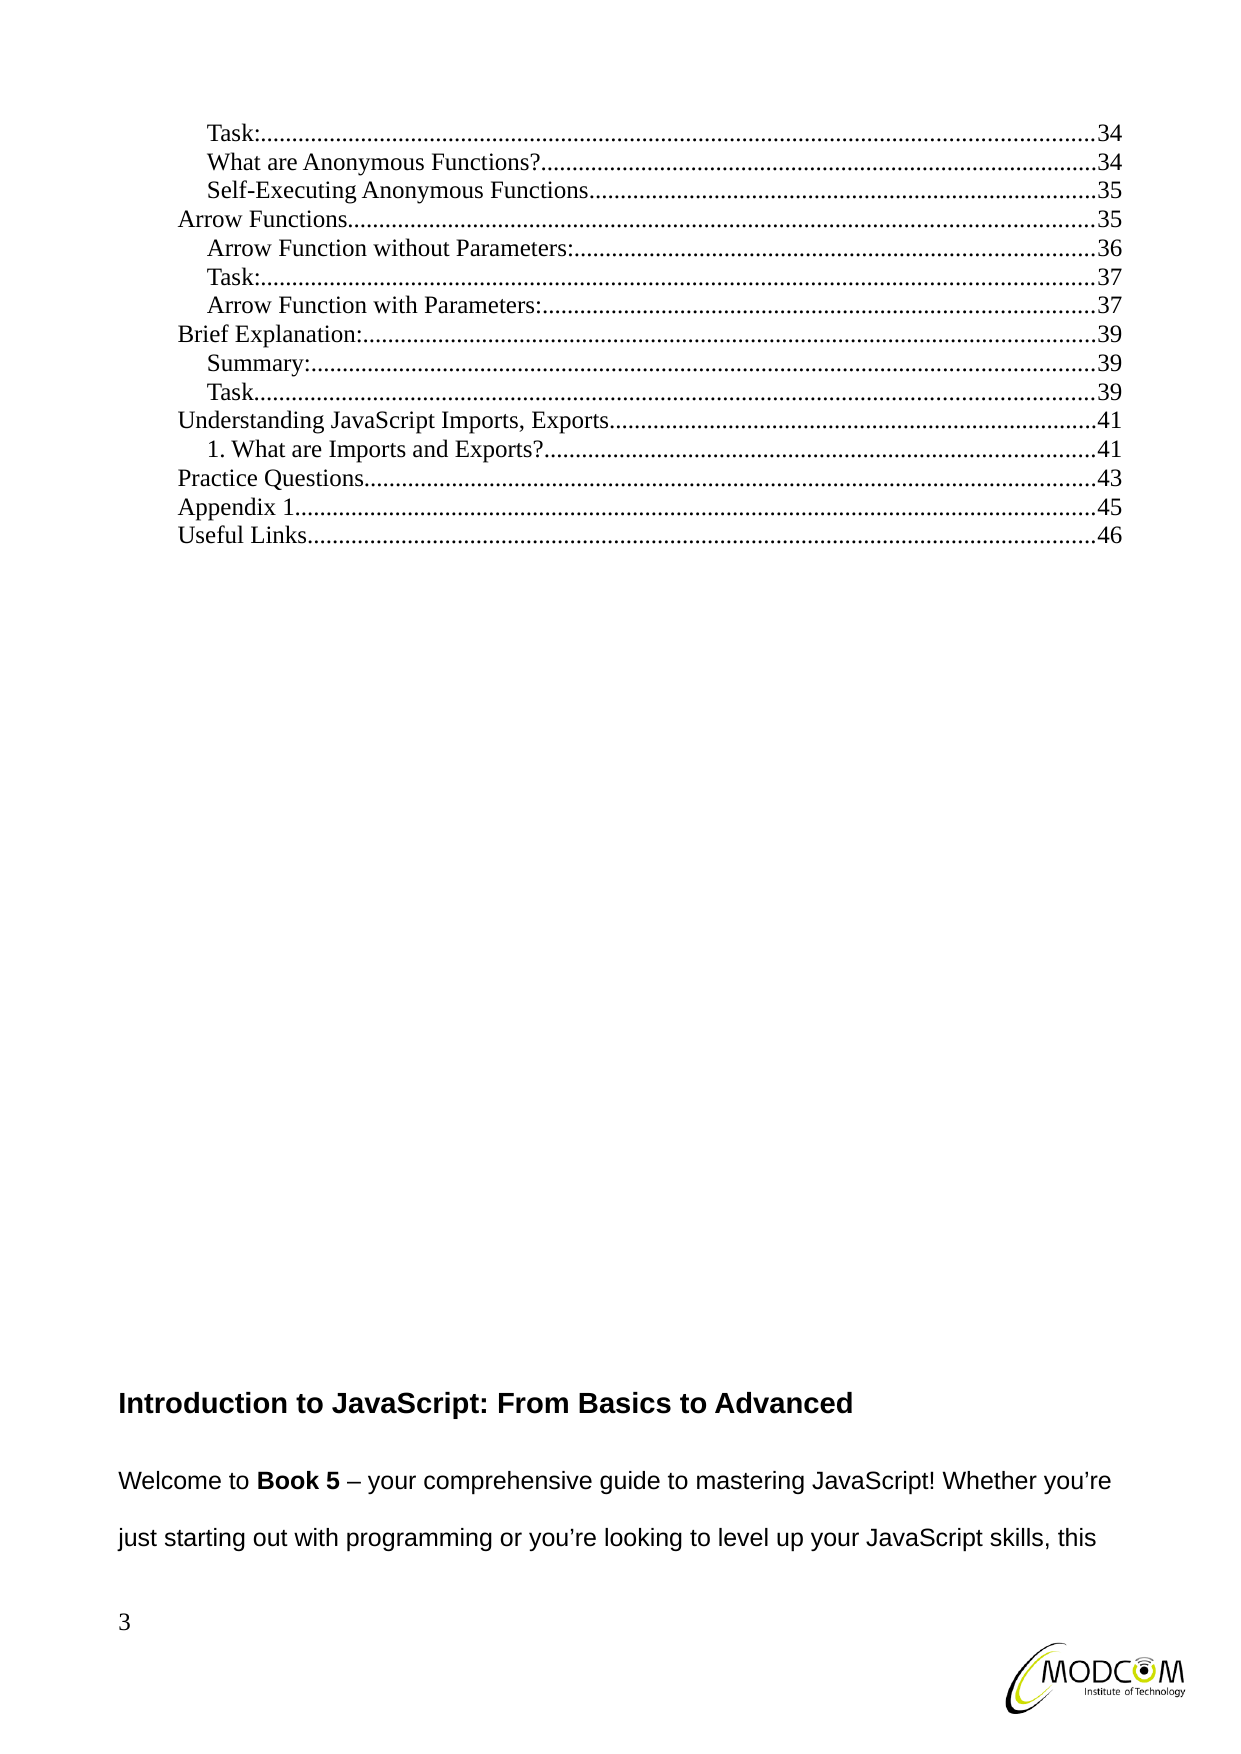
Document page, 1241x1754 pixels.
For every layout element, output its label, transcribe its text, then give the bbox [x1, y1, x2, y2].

text Arrow Functions 35 [177, 204, 1122, 233]
text What are Anonymous Functions? 34 [207, 147, 1122, 176]
text 1. What are Imports and Exports? 41 [207, 434, 1122, 463]
text Appendix 1 45 [177, 492, 1122, 521]
text Summary: 39 [207, 348, 1122, 377]
picture [997, 1626, 1191, 1718]
text Brief Explanation: 39 [177, 319, 1122, 348]
text Task: 37 [207, 262, 1122, 291]
text Useful Links 46 [177, 521, 1122, 549]
subtitle Introduction to JavaScript: From Basics to Advanced [118, 1386, 1122, 1420]
text Arrow Function without Parameters: 36 [207, 233, 1122, 262]
text Task: 34 [207, 118, 1122, 147]
text Practice Questions 43 [177, 463, 1122, 492]
text Welcome to Book 5 – your comprehensive guide to mastering JavaScript! Whether you’re just starting out with programming or you’re looking to level up your JavaScript skills, this [118, 1466, 1122, 1552]
text Task 39 [207, 377, 1122, 406]
text Self-Executing Anonymous Functions 35 [207, 176, 1122, 204]
text Arrow Function with Parameters: 37 [207, 291, 1122, 319]
text Understanding JavaScript Imports, Exports 41 [177, 406, 1122, 434]
